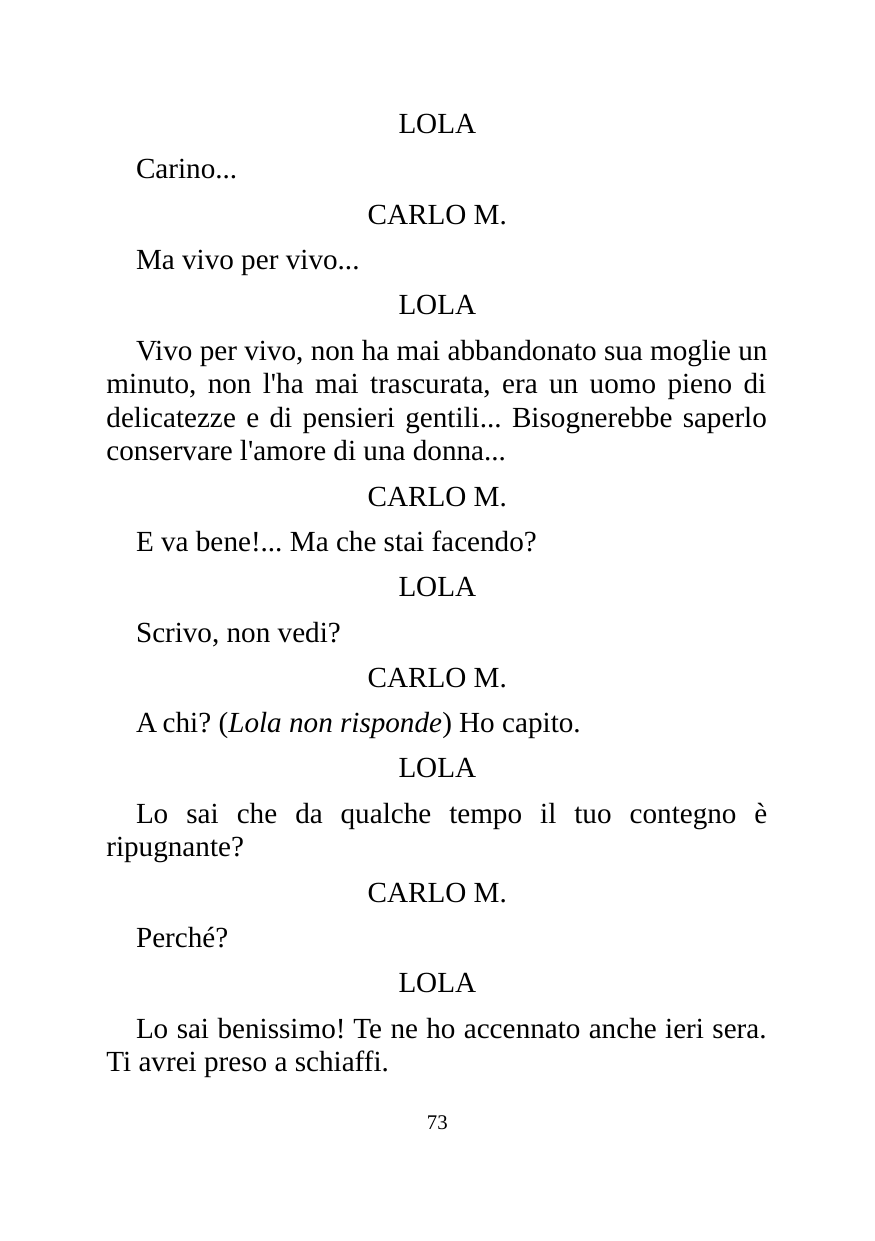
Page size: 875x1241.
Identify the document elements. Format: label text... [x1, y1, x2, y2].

text Vivo per vivo, non ha mai abbandonato sua moglie un minuto, non l'ha mai trascurata, era un uomo pieno di delicatezze e di pensieri gentili... Bisognerebbe saperlo conservare l'amore di una donna... [106, 333, 768, 467]
text LOLA [106, 287, 768, 321]
text Scrivo, non vedi? [106, 615, 768, 648]
text Lo sai che da qualche tempo il tuo contegno è ripugnante? [106, 796, 768, 863]
text Ma vivo per vivo... [106, 242, 768, 276]
text Carino... [106, 152, 768, 185]
text LOLA [106, 106, 768, 140]
text CARLO M. [106, 875, 768, 908]
text LOLA [106, 569, 768, 603]
text CARLO M. [106, 479, 768, 512]
text CARLO M. [106, 660, 768, 693]
text LOLA [106, 965, 768, 999]
text A chi? (Lola non risponde) Ho capito. [106, 705, 768, 739]
text E va bene!... Ma che stai facendo? [106, 524, 768, 558]
text Lo sai benissimo! Te ne ho accennato anche ieri sera. Ti avrei preso a schiaffi. [106, 1011, 768, 1078]
text LOLA [106, 751, 768, 784]
text CARLO M. [106, 197, 768, 230]
text Perché? [106, 920, 768, 954]
